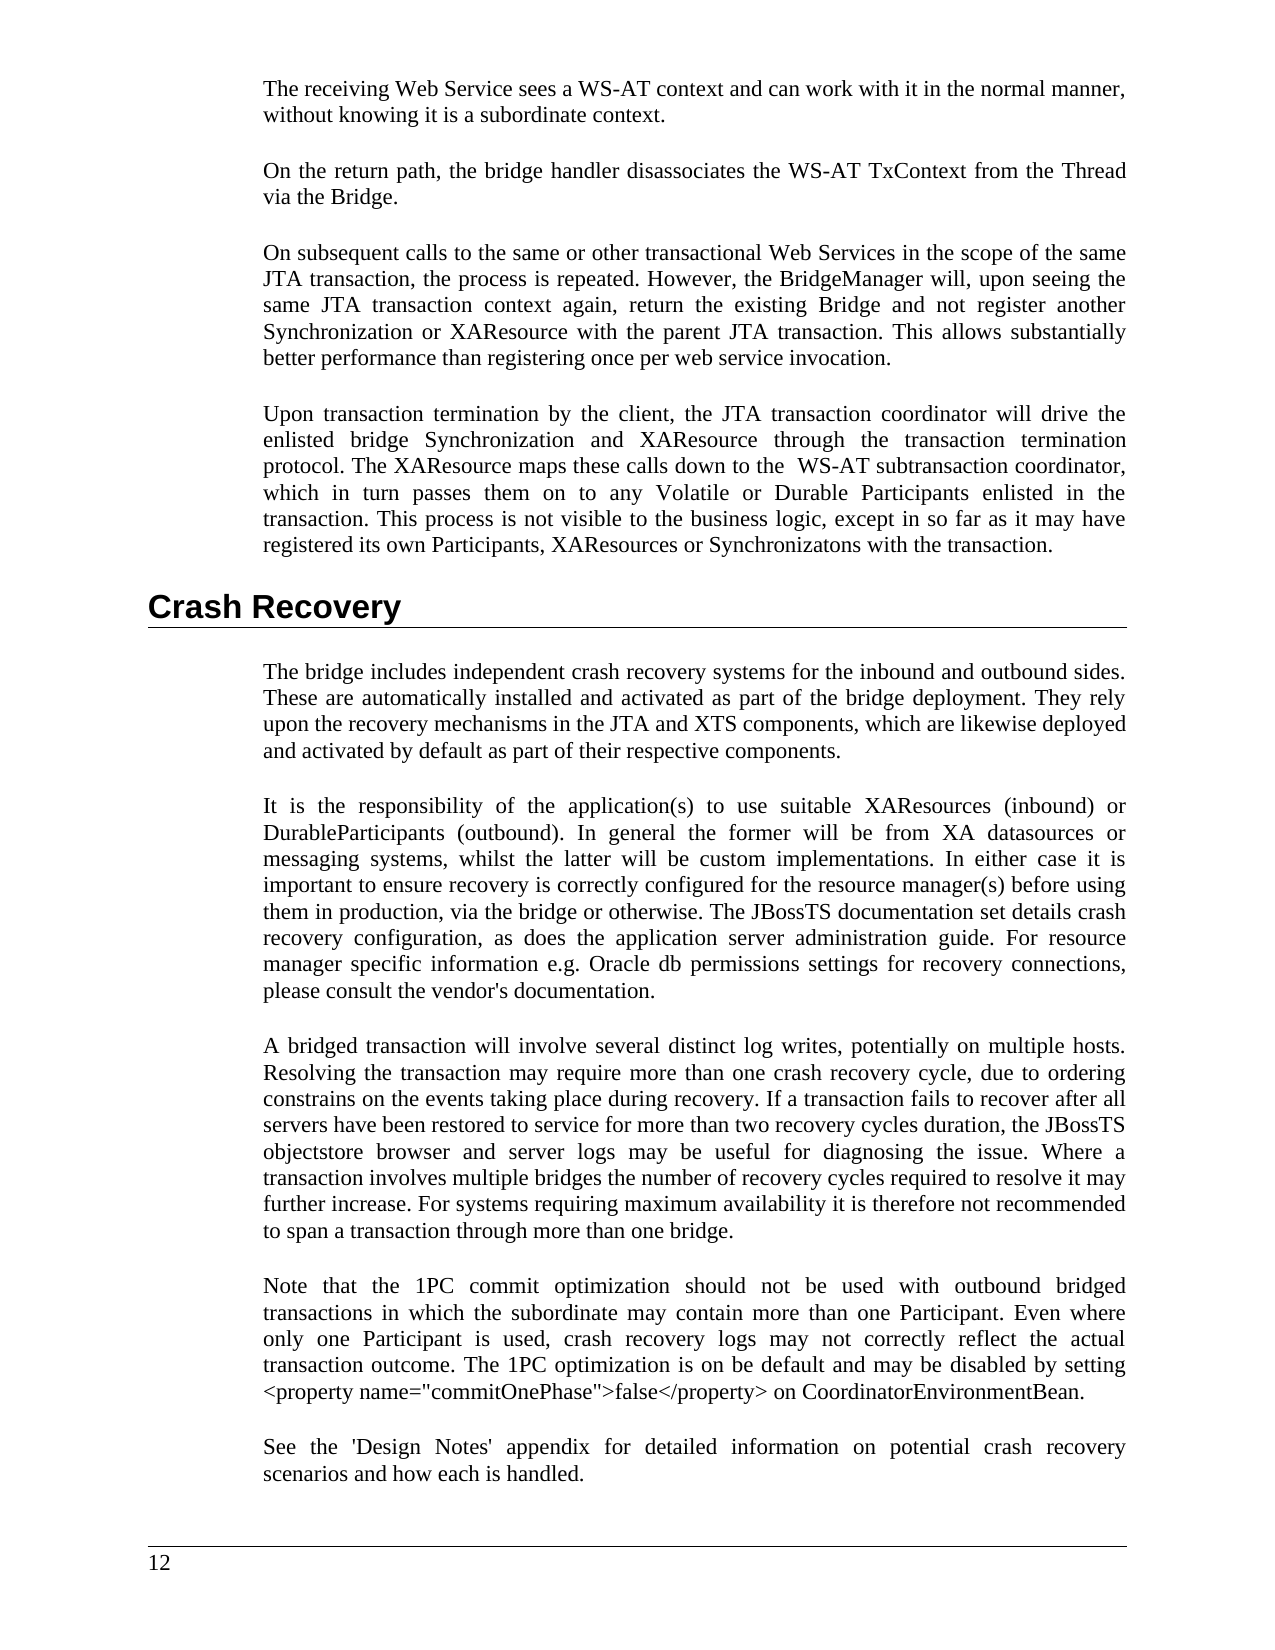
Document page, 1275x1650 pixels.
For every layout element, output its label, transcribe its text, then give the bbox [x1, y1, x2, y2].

text The bridge includes independent crash recovery systems for the inbound and outbound sides. These are automatically installed and activated as part of the bridge deployment. They rely upon the recovery mechanisms in the JTA and XTS components, which are likewise deployed and activated by default as part of their respective components. [263, 658, 1127, 763]
text See the 'Design Notes' appendix for detailed information on potential crash recovery scenarios and how each is handled. [263, 1433, 1127, 1486]
text The receiving Web Service sees a WS-AT context and can work with it in the normal manner, without knowing it is a subordinate context. [263, 75, 1127, 128]
text It is the responsibility of the application(s) to use suitable XAResources (inbound) or DurableParticipants (outbound). In general the former will be from XA datasources or messaging systems, whilst the latter will be custom implementations. In either case it is important to ensure recovery is correctly configured for the resource manager(s) before using them in production, via the bridge or otherwise. The JBossTS documentation set details crash recovery configuration, as does the application server administration guide. For resource manager specific information e.g. Oracle db permissions settings for recovery connections, please consult the vendor's documentation. [263, 792, 1127, 1003]
text Upon transaction termination by the client, the JTA transaction coordinator will drive the enlisted bridge Synchronization and XAResource through the transaction termination protocol. The XAResource maps these calls down to the WS-AT subtransaction coordinator, which in turn passes them on to any Volatile or Durable Participants enlisted in the transaction. This process is not visible to the business logic, except in so far as it may have registered its own Participants, XAResources or Synchronizatons with the transaction. [263, 400, 1127, 558]
subtitle Crash Recovery [148, 587, 1127, 627]
text A bridged transaction will involve several distinct log writes, potentially on multiple hosts. Resolving the transaction may require more than one crash recovery cycle, due to ordering constrains on the events taking place during recovery. If a transaction fails to recover after all servers have been restored to service for more than two recovery cycles duration, the JBossTS objectstore browser and server logs may be useful for diagnosing the issue. Where a transaction involves multiple bridges the number of recovery cycles required to resolve it may further increase. For systems requiring maximum availability it is therefore not recommended to span a transaction through more than one bridge. [263, 1032, 1127, 1243]
text On the return path, the bridge handler disassociates the WS-AT TxContext from the Thread via the Bridge. [263, 157, 1127, 209]
text Note that the 1PC commit optimization should not be used with outbound bridged transactions in which the subordinate may contain more than one Participant. Even where only one Participant is used, crash recovery logs may not correctly reflect the actual transaction outcome. The 1PC optimization is on be default and may be disabled by setting <property name="commitOnePhase">false</property> on CoordinatorEnvironmentBean. [263, 1272, 1127, 1404]
text On subsequent calls to the same or other transactional Web Services in the scope of the same JTA transaction, the process is repeated. However, the BridgeManager will, upon seeing the same JTA transaction context again, return the existing Bridge and not register another Synchronization or XAResource with the parent JTA transaction. This allows substantially better performance than registering once per web service invocation. [263, 239, 1127, 371]
